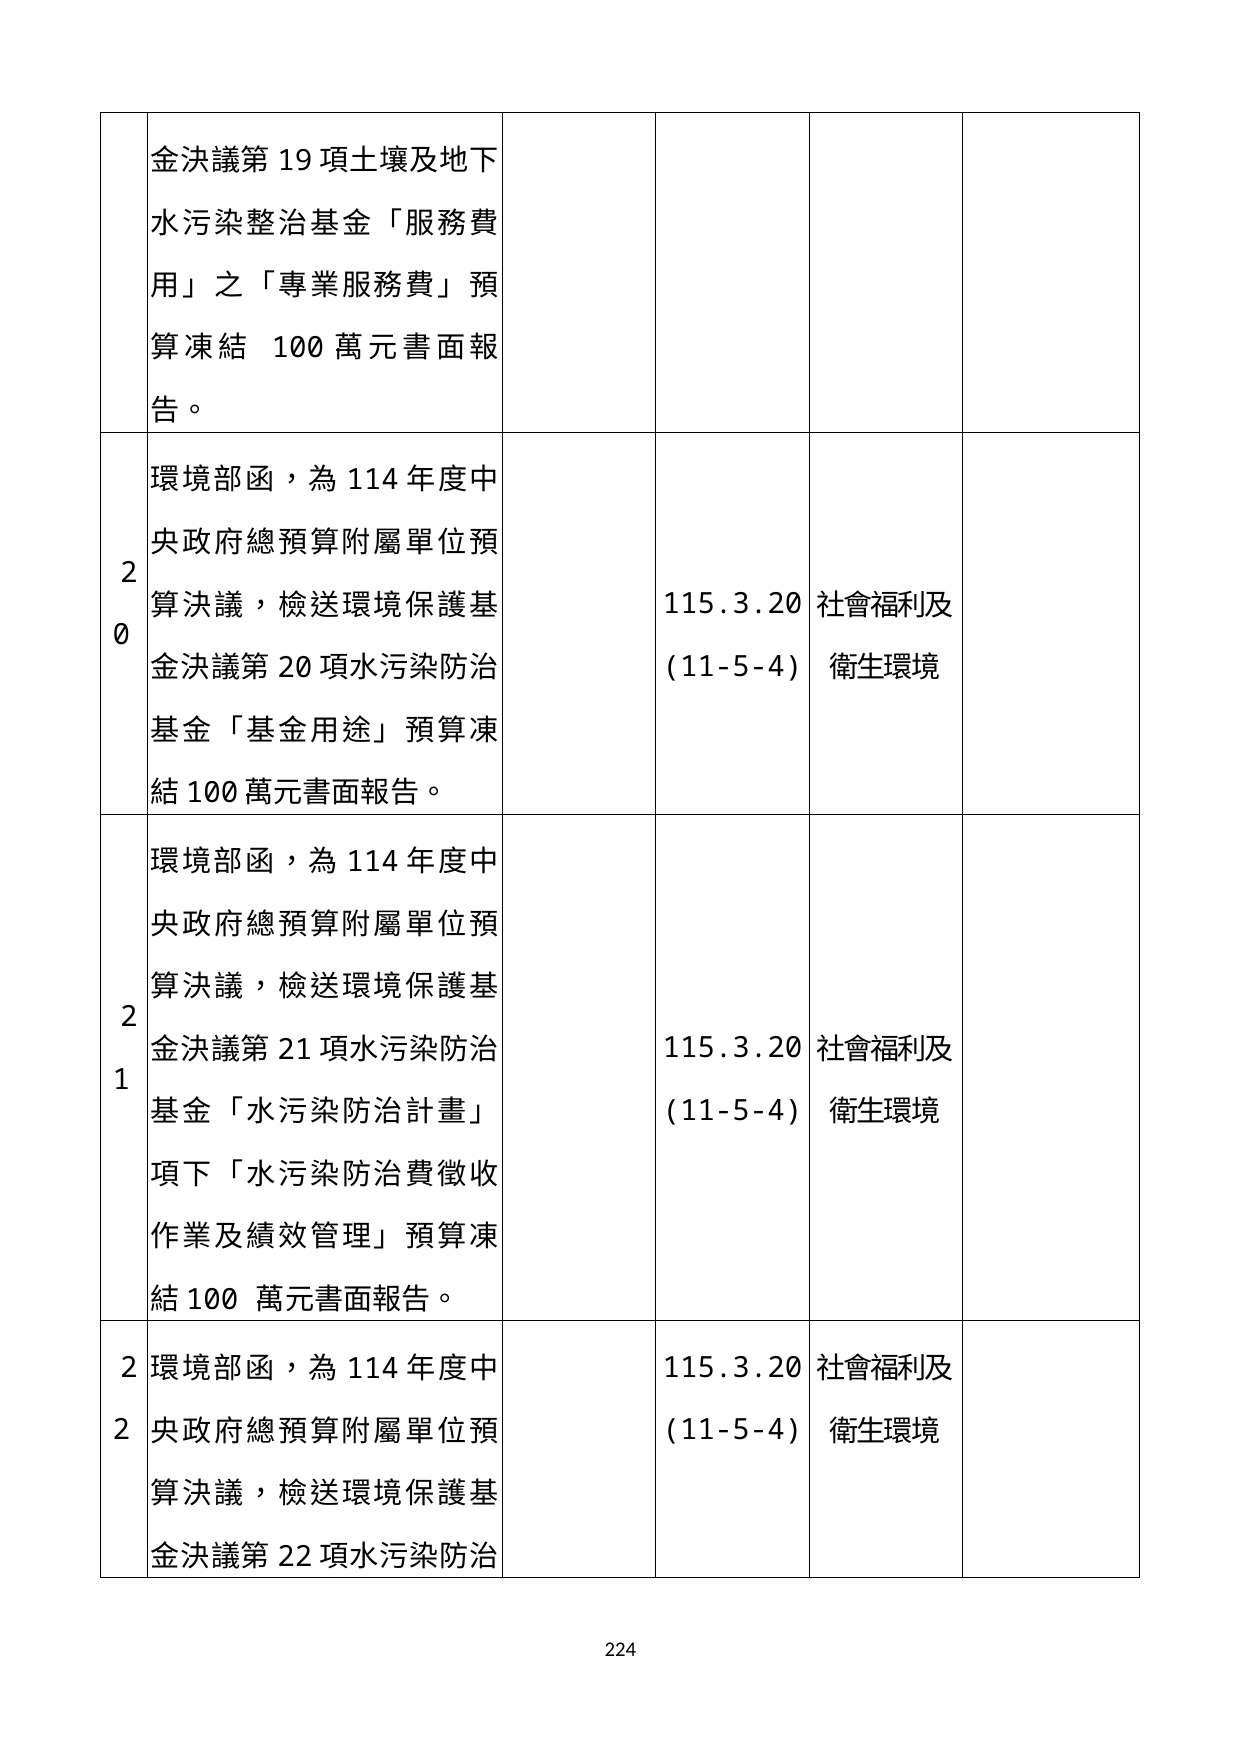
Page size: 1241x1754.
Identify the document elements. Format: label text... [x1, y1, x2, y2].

table_cell 115.3.20 (11-5-4) [656, 815, 809, 1320]
table_cell [810, 113, 962, 432]
table_cell [503, 433, 655, 813]
table_cell 環境部函，為114年度中央政府總預算附屬單位預算決議，檢送環境保護基金決議第22項水污染防治 [148, 1321, 502, 1577]
table_cell [656, 113, 809, 432]
table_cell [963, 433, 1139, 813]
table_cell [963, 1321, 1139, 1577]
table_cell 115.3.20 (11-5-4) [656, 433, 809, 813]
table_cell 115.3.20 (11-5-4) [656, 1321, 809, 1577]
table_cell 環境部函，為114年度中央政府總預算附屬單位預算決議，檢送環境保護基金決議第21項水污染防治基金「水污染防治計畫」項下「水污染防治費徵收作業及績效管理」預算凍結100 萬元書面報告。 [148, 815, 502, 1320]
table_cell 環境部函，為114年度中央政府總預算附屬單位預算決議，檢送環境保護基金決議第20項水污染防治基金「基金用途」預算凍結100萬元書面報告。 [148, 433, 502, 813]
table_cell 金決議第19項土壤及地下水污染整治基金「服務費用」之「專業服務費」預算凍結 100萬元書面報告。 [148, 113, 502, 432]
table_cell [101, 433, 147, 813]
table_cell [963, 815, 1139, 1320]
table_cell [101, 1321, 147, 1577]
table_cell [503, 113, 655, 432]
table_cell 社會福利及 衛生環境 [810, 815, 962, 1320]
table_cell [101, 113, 147, 432]
table_cell 社會福利及 衛生環境 [810, 1321, 962, 1577]
table_cell [101, 815, 147, 1320]
table_cell [503, 1321, 655, 1577]
table_cell [503, 815, 655, 1320]
table_cell [963, 113, 1139, 432]
table_cell 社會福利及 衛生環境 [810, 433, 962, 813]
